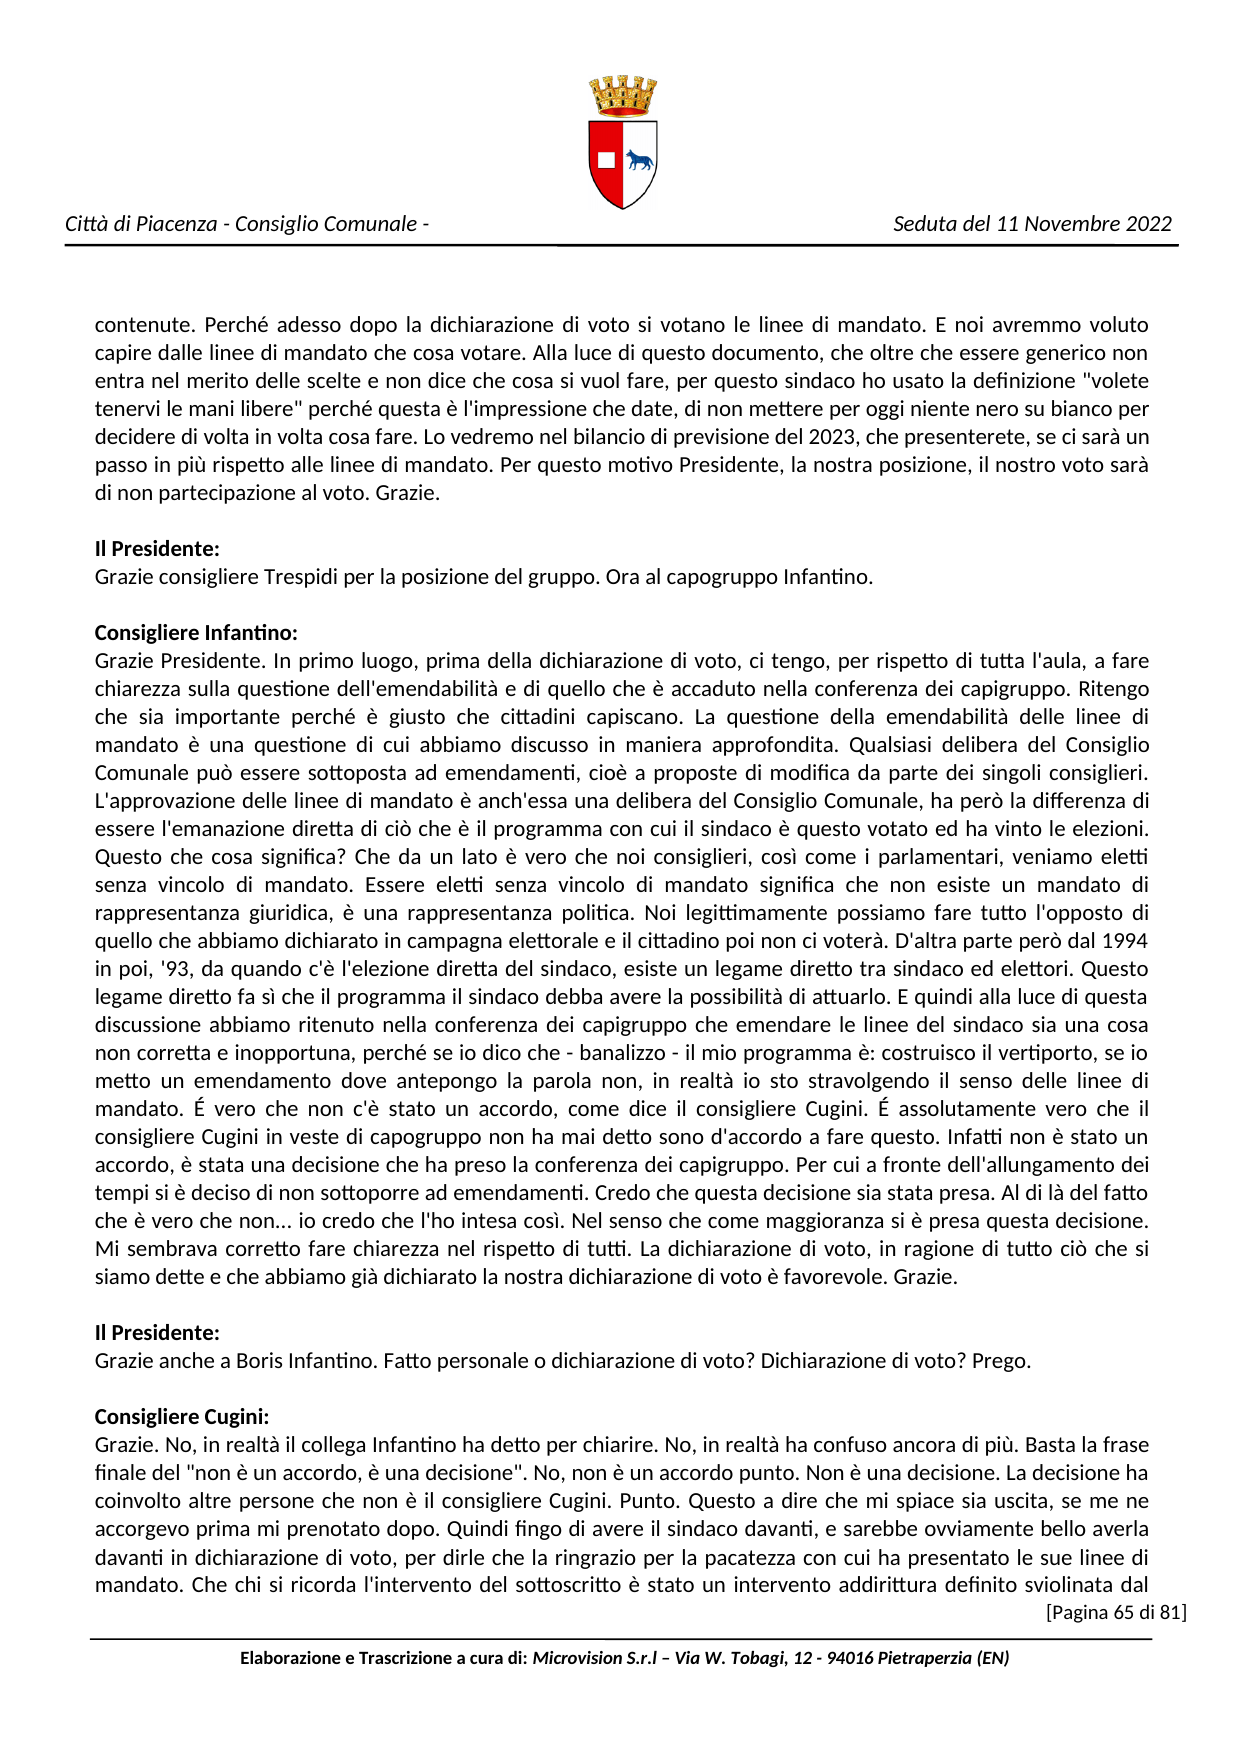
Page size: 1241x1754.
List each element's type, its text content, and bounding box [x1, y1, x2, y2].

text contenute. Perché adesso dopo la dichiarazione di voto si votano le linee di mandato. E noi avremmo voluto capire dalle linee di mandato che cosa votare. Alla luce di questo documento, che oltre che essere generico non entra nel merito delle scelte e non dice che cosa si vuol fare, per questo sindaco ho usato la definizione "volete tenervi le mani libere" perché questa è l'impressione che date, di non mettere per oggi niente nero su bianco per decidere di volta in volta cosa fare. Lo vedremo nel bilancio di previsione del 2023, che presenterete, se ci sarà un passo in più rispetto alle linee di mandato. Per questo motivo Presidente, la nostra posizione, il nostro voto sarà di non partecipazione al voto. Grazie. [94, 310, 1152, 506]
picture [588, 75, 658, 210]
text Il Presidente: [94, 534, 1152, 562]
text Grazie. No, in realtà il collega Infantino ha detto per chiarire. No, in realtà ha confuso ancora di più. Basta la frase finale del "non è un accordo, è una decisione". No, non è un accordo punto. Non è una decisione. La decisione ha coinvolto altre persone che non è il consigliere Cugini. Punto. Questo a dire che mi spiace sia uscita, se me ne accorgevo prima mi prenotato dopo. Quindi fingo di avere il sindaco davanti, e sarebbe ovviamente bello averla davanti in dichiarazione di voto, per dirle che la ringrazio per la pacatezza con cui ha presentato le sue linee di mandato. Che chi si ricorda l'intervento del sottoscritto è stato un intervento addirittura definito sviolinata dal [94, 1431, 1152, 1599]
text Il Presidente: [94, 1318, 1152, 1346]
text Consigliere Infantino: [94, 618, 1152, 646]
text Grazie consigliere Trespidi per la posizione del gruppo. Ora al capogruppo Infantino. [94, 562, 1152, 590]
text Grazie anche a Boris Infantino. Fatto personale o dichiarazione di voto? Dichiarazione di voto? Prego. [94, 1346, 1152, 1374]
text Consigliere Cugini: [94, 1402, 1152, 1431]
text Grazie Presidente. In primo luogo, prima della dichiarazione di voto, ci tengo, per rispetto di tutta l'aula, a fare chiarezza sulla questione dell'emendabilità e di quello che è accaduto nella conferenza dei capigruppo. Ritengo che sia importante perché è giusto che cittadini capiscano. La questione della emendabilità delle linee di mandato è una questione di cui abbiamo discusso in maniera approfondita. Qualsiasi delibera del Consiglio Comunale può essere sottoposta ad emendamenti, cioè a proposte di modifica da parte dei singoli consiglieri. L'approvazione delle linee di mandato è anch'essa una delibera del Consiglio Comunale, ha però la differenza di essere l'emanazione diretta di ciò che è il programma con cui il sindaco è questo votato ed ha vinto le elezioni. Questo che cosa significa? Che da un lato è vero che noi consiglieri, così come i parlamentari, veniamo eletti senza vincolo di mandato. Essere eletti senza vincolo di mandato significa che non esiste un mandato di rappresentanza giuridica, è una rappresentanza politica. Noi legittimamente possiamo fare tutto l'opposto di quello che abbiamo dichiarato in campagna elettorale e il cittadino poi non ci voterà. D'altra parte però dal 1994 in poi, '93, da quando c'è l'elezione diretta del sindaco, esiste un legame diretto tra sindaco ed elettori. Questo legame diretto fa sì che il programma il sindaco debba avere la possibilità di attuarlo. E quindi alla luce di questa discussione abbiamo ritenuto nella conferenza dei capigruppo che emendare le linee del sindaco sia una cosa non corretta e inopportuna, perché se io dico che - banalizzo - il mio programma è: costruisco il vertiporto, se io metto un emendamento dove antepongo la parola non, in realtà io sto stravolgendo il senso delle linee di mandato. É vero che non c'è stato un accordo, come dice il consigliere Cugini. É assolutamente vero che il consigliere Cugini in veste di capogruppo non ha mai detto sono d'accordo a fare questo. Infatti non è stato un accordo, è stata una decisione che ha preso la conferenza dei capigruppo. Per cui a fronte dell'allungamento dei tempi si è deciso di non sottoporre ad emendamenti. Credo che questa decisione sia stata presa. Al di là del fatto che è vero che non... io credo che l'ho intesa così. Nel senso che come maggioranza si è presa questa decisione. Mi sembrava corretto fare chiarezza nel rispetto di tutti. La dichiarazione di voto, in ragione di tutto ciò che si siamo dette e che abbiamo già dichiarato la nostra dichiarazione di voto è favorevole. Grazie. [94, 646, 1152, 1290]
